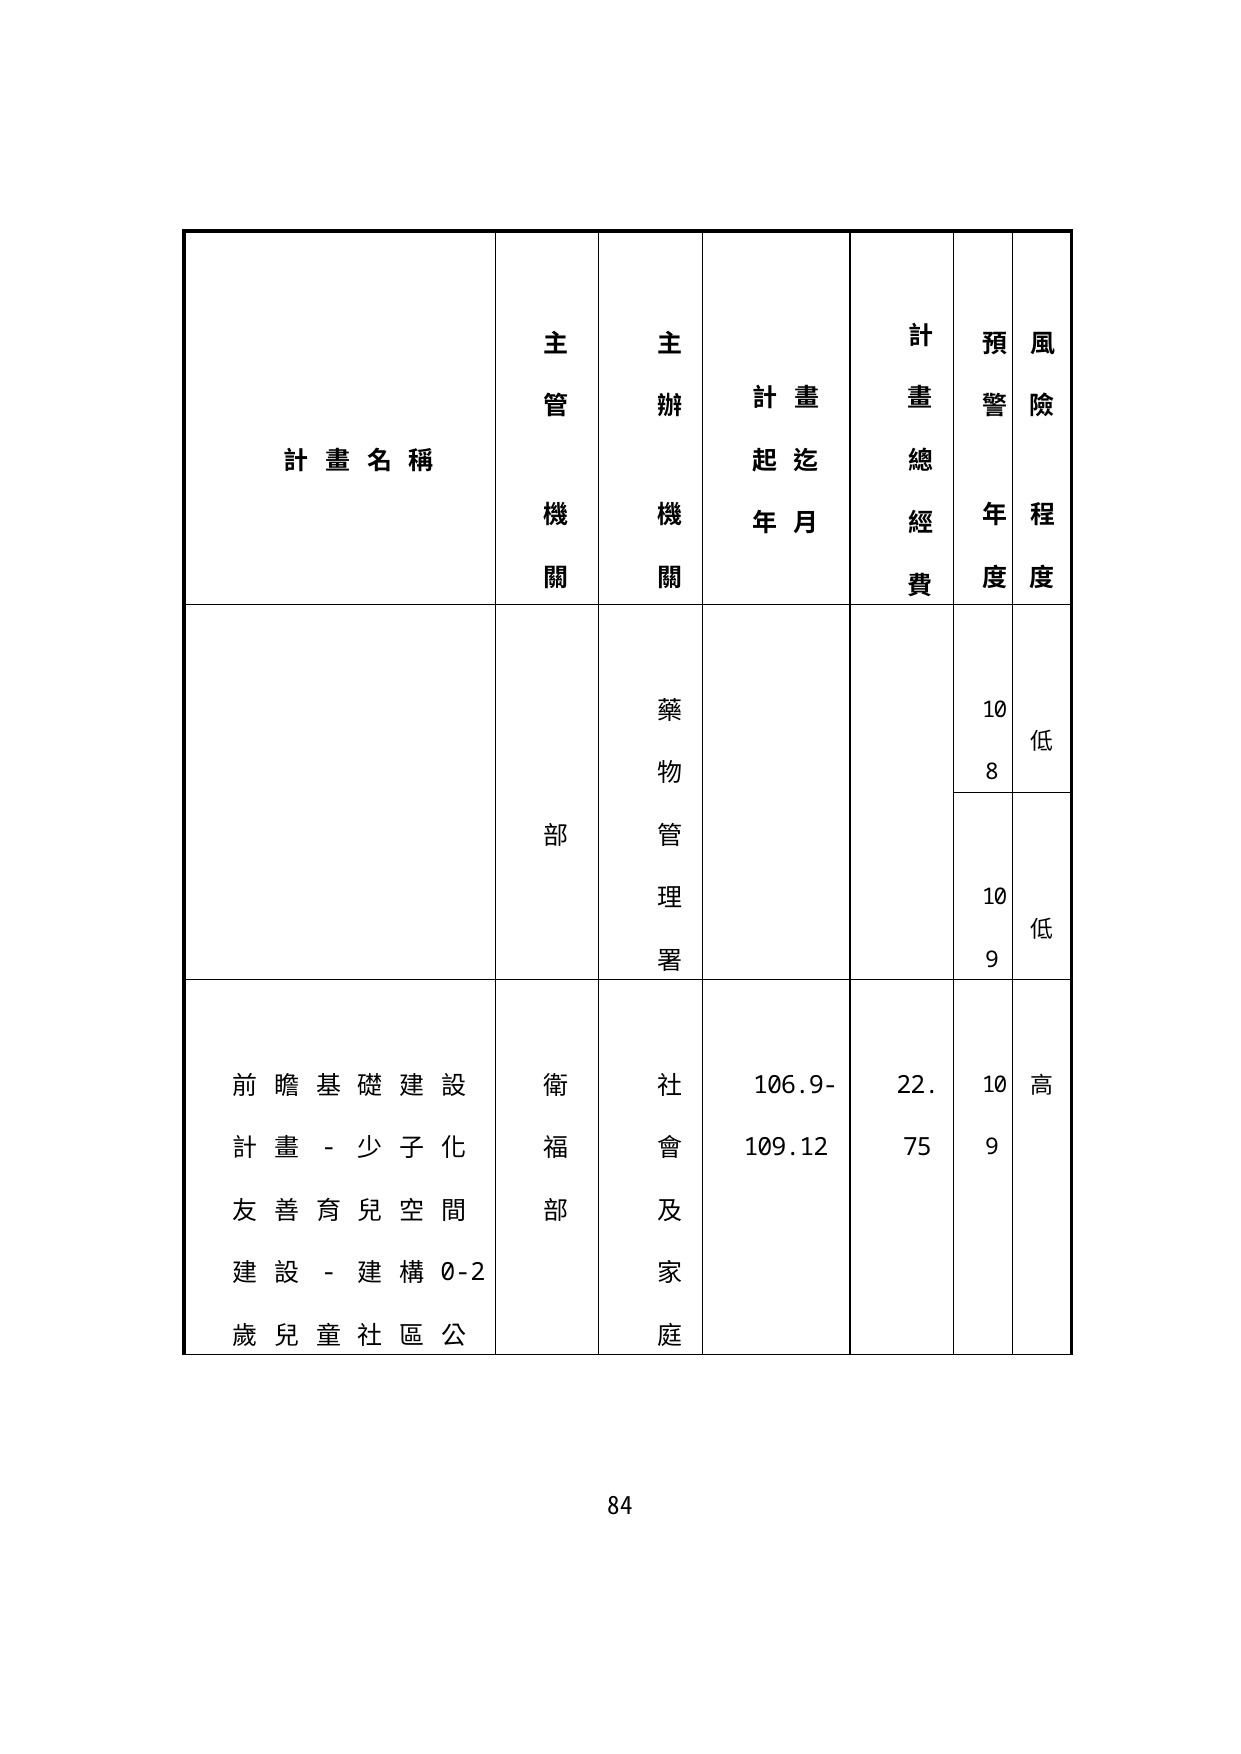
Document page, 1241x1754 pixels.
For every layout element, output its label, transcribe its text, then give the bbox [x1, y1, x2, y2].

table_cell 低 [1013, 793, 1070, 979]
table_header 主管 機關 [496, 233, 598, 604]
table_cell 高 [1013, 980, 1070, 1354]
table_cell 社會及家庭 [599, 980, 702, 1354]
table_cell 22.75 [851, 980, 953, 1354]
table_cell 部 [496, 605, 598, 979]
table_cell 109 [954, 793, 1012, 979]
table_header 風險 程度 [1013, 233, 1070, 604]
table_header 計畫 總經費 [851, 233, 953, 604]
table_header 計畫起迄 年月 [703, 233, 849, 604]
table_header 預警 年度 [954, 233, 1012, 604]
table_cell 108 [954, 605, 1012, 792]
table_cell 衛福部 [496, 980, 598, 1354]
table_cell [851, 605, 953, 979]
table_cell [186, 605, 495, 979]
table_cell 前瞻基礎建設計畫-少子化友善育兒空間建設-建構0-2歲兒童社區公 [186, 980, 495, 1354]
table_cell 109 [954, 980, 1012, 1354]
table_cell 106.9-109.12 [703, 980, 849, 1354]
table_header 計畫名稱 [186, 233, 495, 604]
table_cell 低 [1013, 605, 1070, 792]
table_header 主辦 機關 [599, 233, 702, 604]
table_cell 藥物管理署 [599, 605, 702, 979]
table_cell [703, 605, 849, 979]
